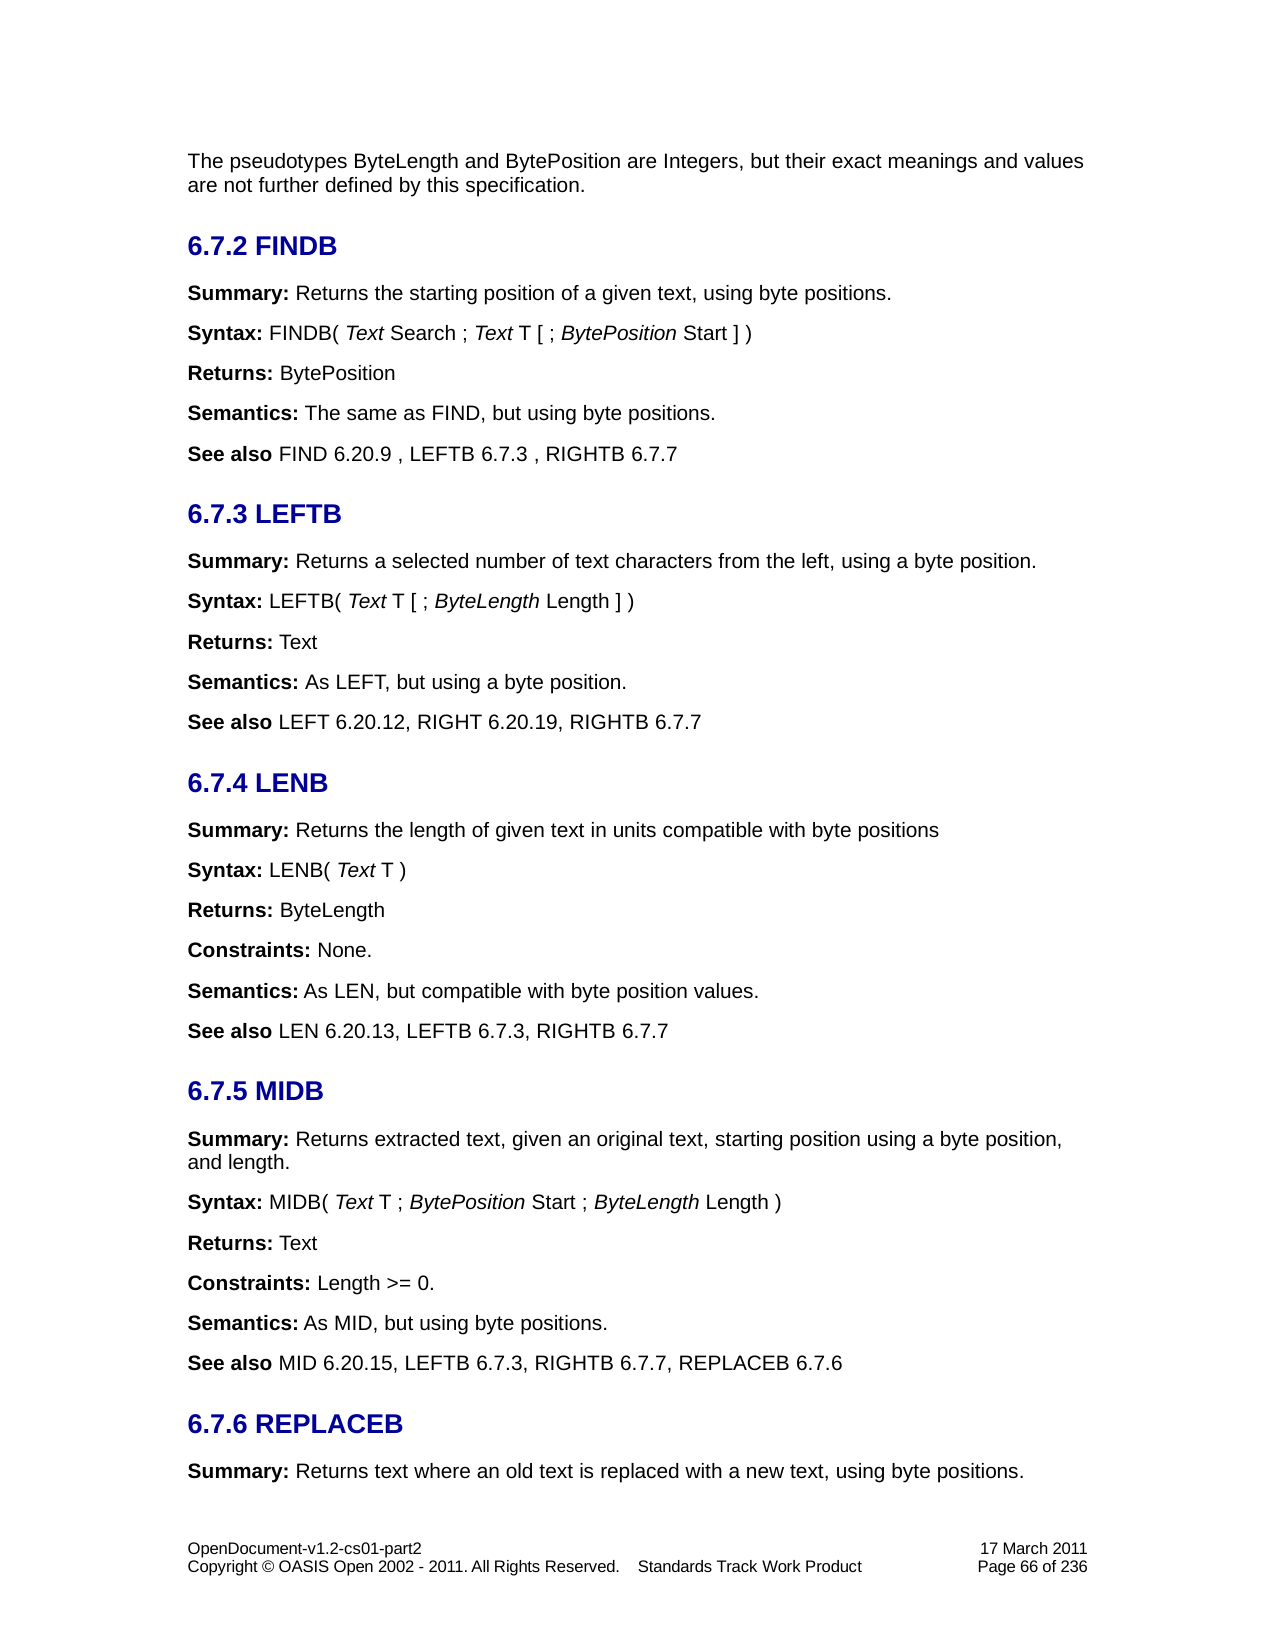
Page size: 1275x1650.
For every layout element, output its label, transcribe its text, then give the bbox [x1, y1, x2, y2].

text Returns: BytePosition [187, 362, 1088, 385]
text Constraints: Length >= 0. [187, 1271, 1088, 1295]
text Semantics: As LEFT, but using a byte position. [187, 670, 1088, 694]
text Syntax: LENB( Text T ) [187, 858, 1088, 882]
subtitle MIDB [187, 1076, 1088, 1106]
text Summary: Returns the starting position of a given text, using byte positions. [187, 281, 1088, 305]
text See also MID 6.20.15, LEFTB 6.7.3, RIGHTB 6.7.7, REPLACEB 6.7.6 [187, 1352, 1088, 1375]
text Constraints: None. [187, 939, 1088, 962]
text Returns: Text [187, 1231, 1088, 1254]
text See also FIND 6.20.9 , LEFTB 6.7.3 , RIGHTB 6.7.7 [187, 442, 1088, 466]
text Syntax: LEFTB( Text T [ ; ByteLength Length ] ) [187, 590, 1088, 613]
text Summary: Returns a selected number of text characters from the left, using a byte position. [187, 550, 1088, 573]
text Summary: Returns the length of given text in units compatible with byte positions [187, 818, 1088, 842]
text Summary: Returns text where an old text is replaced with a new text, using byte positions. [187, 1459, 1088, 1483]
text Semantics: As MID, but using byte positions. [187, 1311, 1088, 1335]
text Summary: Returns extracted text, given an original text, starting position using a byte position, and length. [187, 1127, 1088, 1174]
text The pseudotypes ByteLength and BytePosition are Integers, but their exact meanings and values are not further defined by this specification. [187, 150, 1088, 197]
text Syntax: FINDB( Text Search ; Text T [ ; BytePosition Start ] ) [187, 321, 1088, 345]
text Returns: ByteLength [187, 899, 1088, 922]
text See also LEN 6.20.13, LEFTB 6.7.3, RIGHTB 6.7.7 [187, 1019, 1088, 1043]
text Syntax: MIDB( Text T ; BytePosition Start ; ByteLength Length ) [187, 1191, 1088, 1214]
subtitle REPLACEB [187, 1408, 1088, 1438]
text Semantics: As LEN, but compatible with byte position values. [187, 979, 1088, 1003]
text See also LEFT 6.20.12, RIGHT 6.20.19, RIGHTB 6.7.7 [187, 711, 1088, 734]
subtitle LENB [187, 767, 1088, 797]
subtitle LEFTB [187, 499, 1088, 529]
text Semantics: The same as FIND, but using byte positions. [187, 402, 1088, 425]
text Returns: Text [187, 630, 1088, 654]
subtitle FINDB [187, 230, 1088, 260]
